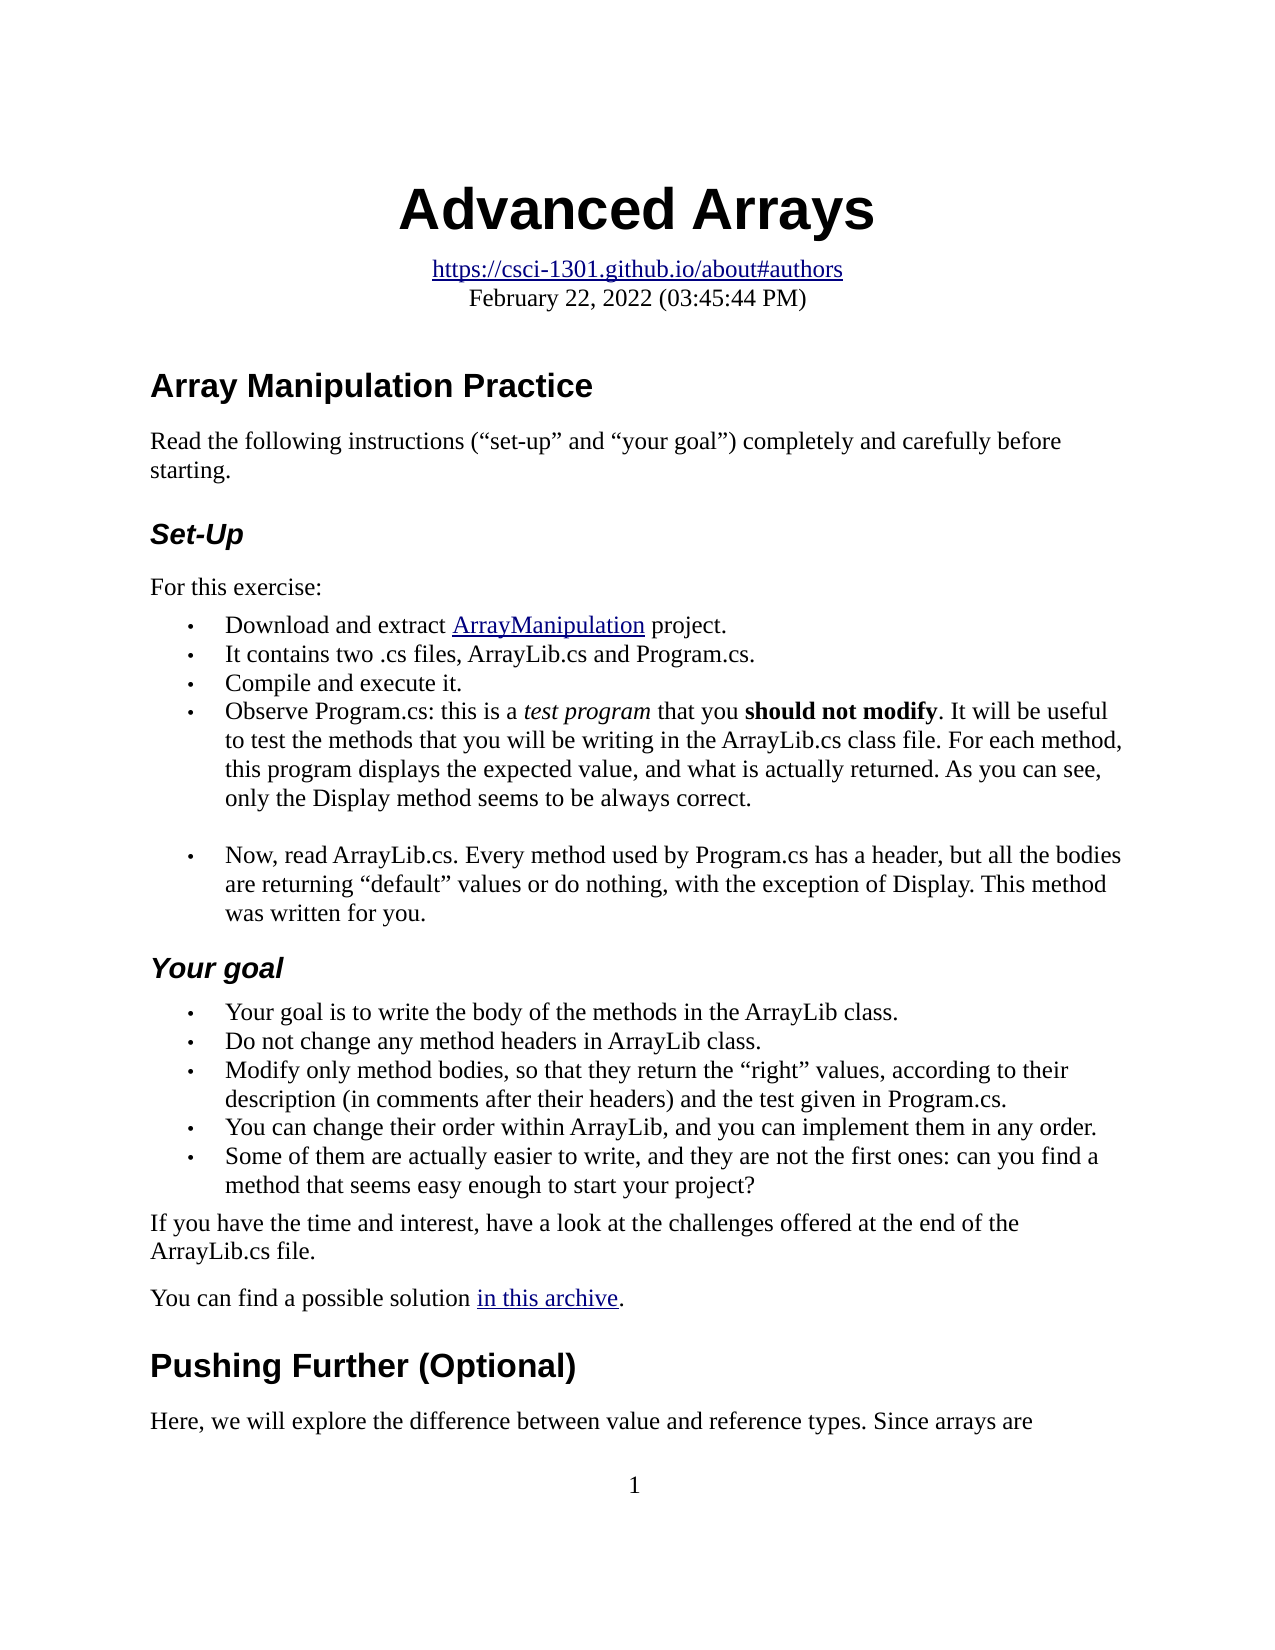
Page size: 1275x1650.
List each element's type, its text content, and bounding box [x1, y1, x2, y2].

list Download and extract ArrayManipulation project. [187, 610, 1125, 639]
subtitle Pushing Further (Optional) [150, 1346, 1125, 1384]
list It contains two .cs files, ArrayLib.cs and Program.cs. [187, 639, 1125, 668]
list Observe Program.cs: this is a test program that you should not modify. It will be useful to test the methods that you will be writing in the ArrayLib.cs class file. For each method, this program displays the expected value, and what is actually returned. As you can see, only the Display method seems to be always correct. [187, 696, 1125, 840]
text https://csci-1301.github.io/about#authors [150, 254, 1125, 283]
subtitle Set-Up [150, 517, 1125, 551]
subtitle Your goal [150, 951, 1125, 985]
text February 22, 2022 (03:45:44 PM) [150, 283, 1125, 312]
list Now, read ArrayLib.cs. Every method used by Program.cs has a header, but all the bodies are returning “default” values or do nothing, with the exception of Display. This method was written for you. [187, 840, 1125, 926]
text You can find a possible solution in this archive. [150, 1283, 1125, 1312]
subtitle Array Manipulation Practice [150, 366, 1125, 404]
list Compile and execute it. [187, 668, 1125, 696]
list Modify only method bodies, so that they return the “right” values, according to their description (in comments after their headers) and the test given in Program.cs. [187, 1055, 1125, 1112]
list Your goal is to write the body of the methods in the ArrayLib class. [187, 997, 1125, 1026]
text Read the following instructions (“set-up” and “your goal”) completely and carefully before starting. [150, 426, 1125, 483]
list You can change their order within ArrayLib, and you can implement them in any order. [187, 1112, 1125, 1141]
text Here, we will explore the difference between value and reference types. Since arrays are [150, 1406, 1125, 1434]
text If you have the time and interest, have a look at the challenges offered at the end of the ArrayLib.cs file. [150, 1208, 1125, 1265]
title Advanced Arrays [150, 175, 1125, 242]
list Some of them are actually easier to write, and they are not the first ones: can you find a method that seems easy enough to start your project? [187, 1141, 1125, 1199]
text For this exercise: [150, 572, 1125, 601]
list Do not change any method headers in ArrayLib class. [187, 1026, 1125, 1055]
